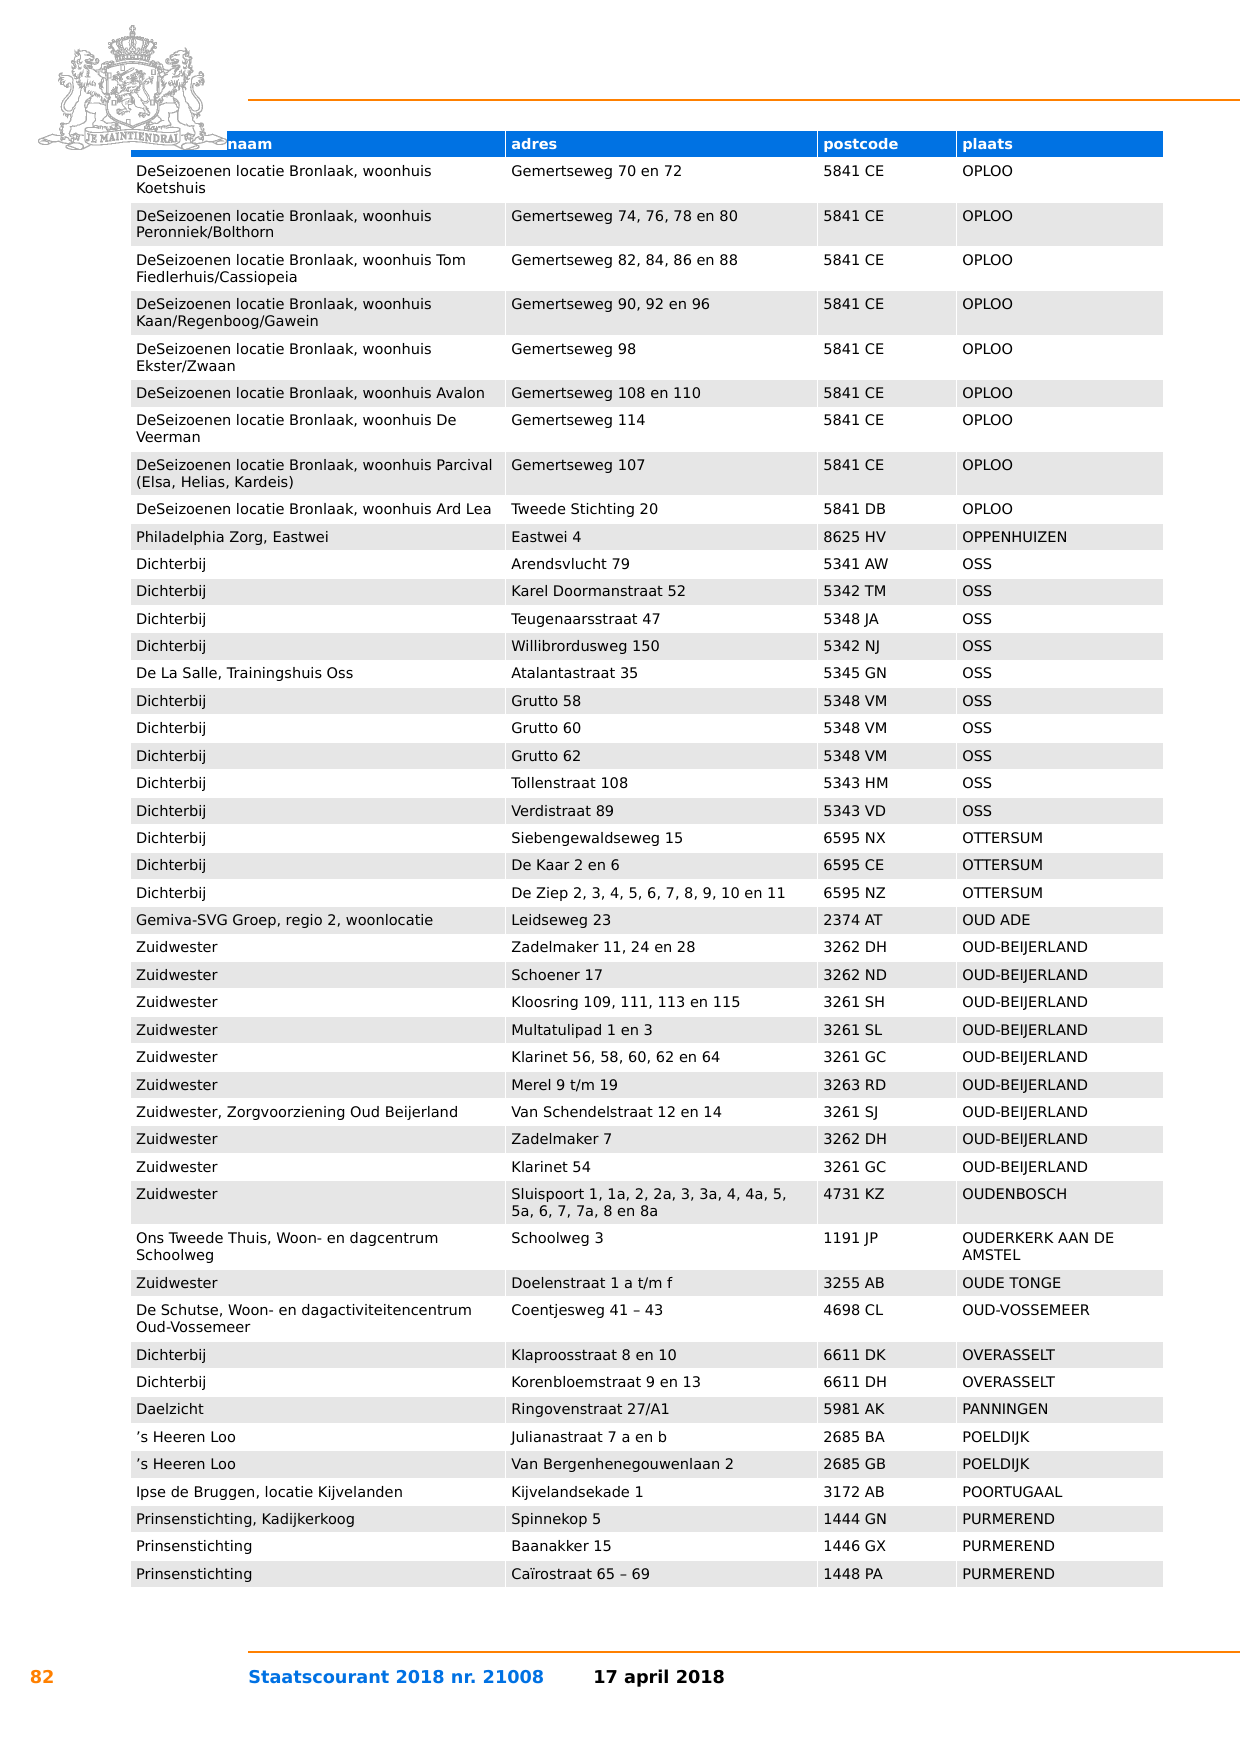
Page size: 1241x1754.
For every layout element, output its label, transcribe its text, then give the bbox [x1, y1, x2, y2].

table_cell OPLOO [957, 408, 1163, 451]
table_cell 1446 GX [818, 1534, 956, 1560]
table_cell OPLOO [957, 203, 1163, 246]
table_cell Spinnekop 5 [506, 1506, 817, 1532]
table_cell Baanakker 15 [506, 1534, 817, 1560]
table_cell OUD-BEIJERLAND [957, 1154, 1163, 1180]
table_cell Dichterbij [131, 853, 505, 879]
table_cell Zuidwester [131, 1017, 505, 1043]
table_cell PANNINGEN [957, 1397, 1163, 1423]
table_cell Kloosring 109, 111, 113 en 115 [506, 990, 817, 1016]
table_cell Klarinet 56, 58, 60, 62 en 64 [506, 1044, 817, 1071]
table_cell Zuidwester [131, 1154, 505, 1180]
table_cell OPLOO [957, 380, 1163, 407]
table_cell Korenbloemstraat 9 en 13 [506, 1369, 817, 1396]
table_cell Zuidwester [131, 1126, 505, 1153]
table_cell Caïrostraat 65 – 69 [506, 1561, 817, 1587]
table_cell OPLOO [957, 247, 1163, 290]
table_cell 1191 JP [818, 1226, 956, 1269]
table_cell Gemertseweg 90, 92 en 96 [506, 291, 817, 335]
table_cell Grutto 62 [506, 743, 817, 769]
table_cell De La Salle, Trainingshuis Oss [131, 661, 505, 687]
table_cell DeSeizoenen locatie Bronlaak, woonhuis Tom Fiedlerhuis/Cassiopeia [131, 247, 505, 290]
table_cell OUD-BEIJERLAND [957, 962, 1163, 988]
picture [38, 25, 227, 150]
table_cell OTTERSUM [957, 853, 1163, 879]
table_cell 1448 PA [818, 1561, 956, 1587]
table_cell Schoolweg 3 [506, 1226, 817, 1269]
table_cell Eastwei 4 [506, 524, 817, 550]
table_cell DeSeizoenen locatie Bronlaak, woonhuis Ekster/Zwaan [131, 336, 505, 379]
table_cell Zuidwester [131, 990, 505, 1016]
table_cell Van Schendelstraat 12 en 14 [506, 1099, 817, 1125]
table_cell 4698 CL [818, 1298, 956, 1341]
table_cell Zadelmaker 11, 24 en 28 [506, 935, 817, 961]
table_cell OVERASSELT [957, 1369, 1163, 1396]
table_cell 3261 SL [818, 1017, 956, 1043]
table_cell Dichterbij [131, 880, 505, 906]
table_cell OPLOO [957, 291, 1163, 335]
table_cell Philadelphia Zorg, Eastwei [131, 524, 505, 550]
table_cell Ringovenstraat 27/A1 [506, 1397, 817, 1423]
table_cell Dichterbij [131, 716, 505, 742]
table_cell OSS [957, 716, 1163, 742]
table_cell Zuidwester [131, 1044, 505, 1071]
table_cell OVERASSELT [957, 1342, 1163, 1368]
table_cell Merel 9 t/m 19 [506, 1072, 817, 1098]
table_cell De Schutse, Woon- en dagactiviteitencentrum Oud-Vossemeer [131, 1298, 505, 1341]
table_cell Doelenstraat 1 a t/m f [506, 1270, 817, 1296]
table_cell Dichterbij [131, 633, 505, 660]
table_cell POORTUGAAL [957, 1479, 1163, 1505]
table_cell OUD-BEIJERLAND [957, 990, 1163, 1016]
table_cell Zuidwester [131, 1181, 505, 1224]
table_cell 5981 AK [818, 1397, 956, 1423]
table_cell 3261 GC [818, 1044, 956, 1071]
table_cell Grutto 60 [506, 716, 817, 742]
table_cell OTTERSUM [957, 880, 1163, 906]
table_cell OUDE TONGE [957, 1270, 1163, 1296]
table_cell DeSeizoenen locatie Bronlaak, woonhuis Ard Lea [131, 496, 505, 523]
table_header plaats [957, 131, 1163, 157]
table_cell OUDENBOSCH [957, 1181, 1163, 1224]
table_cell POELDIJK [957, 1424, 1163, 1450]
table_cell OUD-BEIJERLAND [957, 1044, 1163, 1071]
table_cell DeSeizoenen locatie Bronlaak, woonhuis Kaan/Regenboog/Gawein [131, 291, 505, 335]
table_cell Verdistraat 89 [506, 798, 817, 824]
table_header postcode [818, 131, 956, 157]
table_cell 5841 CE [818, 291, 956, 335]
table_cell Gemertseweg 70 en 72 [506, 158, 817, 202]
table_cell 5345 GN [818, 661, 956, 687]
table_cell Prinsenstichting, Kadijkerkoog [131, 1506, 505, 1532]
table_cell 3262 ND [818, 962, 956, 988]
table_cell Prinsenstichting [131, 1534, 505, 1560]
table_cell Leidseweg 23 [506, 907, 817, 934]
table_cell Grutto 58 [506, 688, 817, 714]
table_cell OSS [957, 606, 1163, 632]
table_cell Dichterbij [131, 825, 505, 851]
table_cell Prinsenstichting [131, 1561, 505, 1587]
table_cell OPLOO [957, 158, 1163, 202]
table_cell De Kaar 2 en 6 [506, 853, 817, 879]
table_cell OPLOO [957, 496, 1163, 523]
table_cell OUDERKERK AAN DE AMSTEL [957, 1226, 1163, 1269]
table_cell Tweede Stichting 20 [506, 496, 817, 523]
table_cell 3261 SH [818, 990, 956, 1016]
table_cell Siebengewaldseweg 15 [506, 825, 817, 851]
table_cell OPLOO [957, 452, 1163, 495]
table_cell OSS [957, 633, 1163, 660]
table_cell 2685 BA [818, 1424, 956, 1450]
table_cell OUD-BEIJERLAND [957, 1099, 1163, 1125]
table_cell Karel Doormanstraat 52 [506, 579, 817, 605]
table_cell Dichterbij [131, 1369, 505, 1396]
table_cell 5841 CE [818, 408, 956, 451]
table_cell 6611 DH [818, 1369, 956, 1396]
table_cell 5342 TM [818, 579, 956, 605]
table_cell ’s Heeren Loo [131, 1451, 505, 1478]
table_cell 3255 AB [818, 1270, 956, 1296]
table_cell Gemertseweg 82, 84, 86 en 88 [506, 247, 817, 290]
table_cell DeSeizoenen locatie Bronlaak, woonhuis Peronniek/Bolthorn [131, 203, 505, 246]
table_cell PURMEREND [957, 1561, 1163, 1587]
table_cell Zuidwester [131, 935, 505, 961]
table_cell Zuidwester [131, 962, 505, 988]
table_cell 5841 DB [818, 496, 956, 523]
table_cell 5342 NJ [818, 633, 956, 660]
table_cell Dichterbij [131, 606, 505, 632]
table_cell Dichterbij [131, 688, 505, 714]
table_cell Dichterbij [131, 743, 505, 769]
table_cell Coentjesweg 41 – 43 [506, 1298, 817, 1341]
table_cell 6595 NZ [818, 880, 956, 906]
table_cell Ipse de Bruggen, locatie Kijvelanden [131, 1479, 505, 1505]
table_cell 5841 CE [818, 247, 956, 290]
table_cell OPLOO [957, 336, 1163, 379]
table_cell OSS [957, 551, 1163, 577]
table_cell Dichterbij [131, 579, 505, 605]
table_cell De Ziep 2, 3, 4, 5, 6, 7, 8, 9, 10 en 11 [506, 880, 817, 906]
table_cell 6611 DK [818, 1342, 956, 1368]
table_cell Daelzicht [131, 1397, 505, 1423]
table_cell 5343 HM [818, 770, 956, 797]
table_cell OUD-BEIJERLAND [957, 1126, 1163, 1153]
table_cell Teugenaarsstraat 47 [506, 606, 817, 632]
table_cell Dichterbij [131, 770, 505, 797]
table_cell 5841 CE [818, 203, 956, 246]
table_cell OSS [957, 579, 1163, 605]
table_cell 6595 CE [818, 853, 956, 879]
table_cell DeSeizoenen locatie Bronlaak, woonhuis Avalon [131, 380, 505, 407]
table_cell PURMEREND [957, 1534, 1163, 1560]
table_cell 5348 VM [818, 716, 956, 742]
table_cell OUD-BEIJERLAND [957, 1072, 1163, 1098]
table_cell 3261 SJ [818, 1099, 956, 1125]
table_cell Atalantastraat 35 [506, 661, 817, 687]
table_cell Zuidwester [131, 1270, 505, 1296]
table_cell Schoener 17 [506, 962, 817, 988]
table_cell Gemertseweg 114 [506, 408, 817, 451]
table_cell 5348 JA [818, 606, 956, 632]
table_cell OSS [957, 661, 1163, 687]
table_cell Zadelmaker 7 [506, 1126, 817, 1153]
table_cell 5348 VM [818, 743, 956, 769]
table_cell 6595 NX [818, 825, 956, 851]
table_cell 5343 VD [818, 798, 956, 824]
table_cell Gemertseweg 98 [506, 336, 817, 379]
table_cell Zuidwester [131, 1072, 505, 1098]
table_cell Zuidwester, Zorgvoorziening Oud Beijerland [131, 1099, 505, 1125]
table_cell Dichterbij [131, 798, 505, 824]
table_cell 4731 KZ [818, 1181, 956, 1224]
table_cell 3262 DH [818, 1126, 956, 1153]
table_cell 5841 CE [818, 336, 956, 379]
table_cell 3261 GC [818, 1154, 956, 1180]
table_cell Tollenstraat 108 [506, 770, 817, 797]
table_cell 3263 RD [818, 1072, 956, 1098]
table_cell Gemertseweg 107 [506, 452, 817, 495]
table_cell 2374 AT [818, 907, 956, 934]
table_cell DeSeizoenen locatie Bronlaak, woonhuis Parcival (Elsa, Helias, Kardeis) [131, 452, 505, 495]
table_cell 3262 DH [818, 935, 956, 961]
table_cell Sluispoort 1, 1a, 2, 2a, 3, 3a, 4, 4a, 5, 5a, 6, 7, 7a, 8 en 8a [506, 1181, 817, 1224]
table_cell 5841 CE [818, 158, 956, 202]
table_cell 2685 GB [818, 1451, 956, 1478]
table_cell OPPENHUIZEN [957, 524, 1163, 550]
table_cell OUD-BEIJERLAND [957, 935, 1163, 961]
table_cell Arendsvlucht 79 [506, 551, 817, 577]
table_cell PURMEREND [957, 1506, 1163, 1532]
table_cell ’s Heeren Loo [131, 1424, 505, 1450]
table_cell POELDIJK [957, 1451, 1163, 1478]
table_cell DeSeizoenen locatie Bronlaak, woonhuis Koetshuis [131, 158, 505, 202]
table_cell OSS [957, 688, 1163, 714]
table_cell Gemertseweg 108 en 110 [506, 380, 817, 407]
table_cell OSS [957, 770, 1163, 797]
table_cell Dichterbij [131, 1342, 505, 1368]
table_cell 1444 GN [818, 1506, 956, 1532]
table_cell Ons Tweede Thuis, Woon- en dagcentrum Schoolweg [131, 1226, 505, 1269]
table_cell Willibrordusweg 150 [506, 633, 817, 660]
table_cell OUD-BEIJERLAND [957, 1017, 1163, 1043]
table_cell OUD-VOSSEMEER [957, 1298, 1163, 1341]
table_cell Gemiva-SVG Groep, regio 2, woonlocatie [131, 907, 505, 934]
table_cell OTTERSUM [957, 825, 1163, 851]
table_cell 5841 CE [818, 452, 956, 495]
table_cell Kijvelandsekade 1 [506, 1479, 817, 1505]
table_cell Gemertseweg 74, 76, 78 en 80 [506, 203, 817, 246]
table_cell DeSeizoenen locatie Bronlaak, woonhuis De Veerman [131, 408, 505, 451]
table_cell Multatulipad 1 en 3 [506, 1017, 817, 1043]
table_cell 5341 AW [818, 551, 956, 577]
table_cell Klarinet 54 [506, 1154, 817, 1180]
table_cell Dichterbij [131, 551, 505, 577]
table_header naam [131, 131, 505, 157]
table_cell OSS [957, 743, 1163, 769]
table_cell 5348 VM [818, 688, 956, 714]
table_cell 5841 CE [818, 380, 956, 407]
table_cell OUD ADE [957, 907, 1163, 934]
table_cell Julianastraat 7 a en b [506, 1424, 817, 1450]
table_cell Klaproosstraat 8 en 10 [506, 1342, 817, 1368]
table_cell OSS [957, 798, 1163, 824]
table_header adres [506, 131, 817, 157]
table_cell 3172 AB [818, 1479, 956, 1505]
table_cell Van Bergenhenegouwenlaan 2 [506, 1451, 817, 1478]
table_cell 8625 HV [818, 524, 956, 550]
